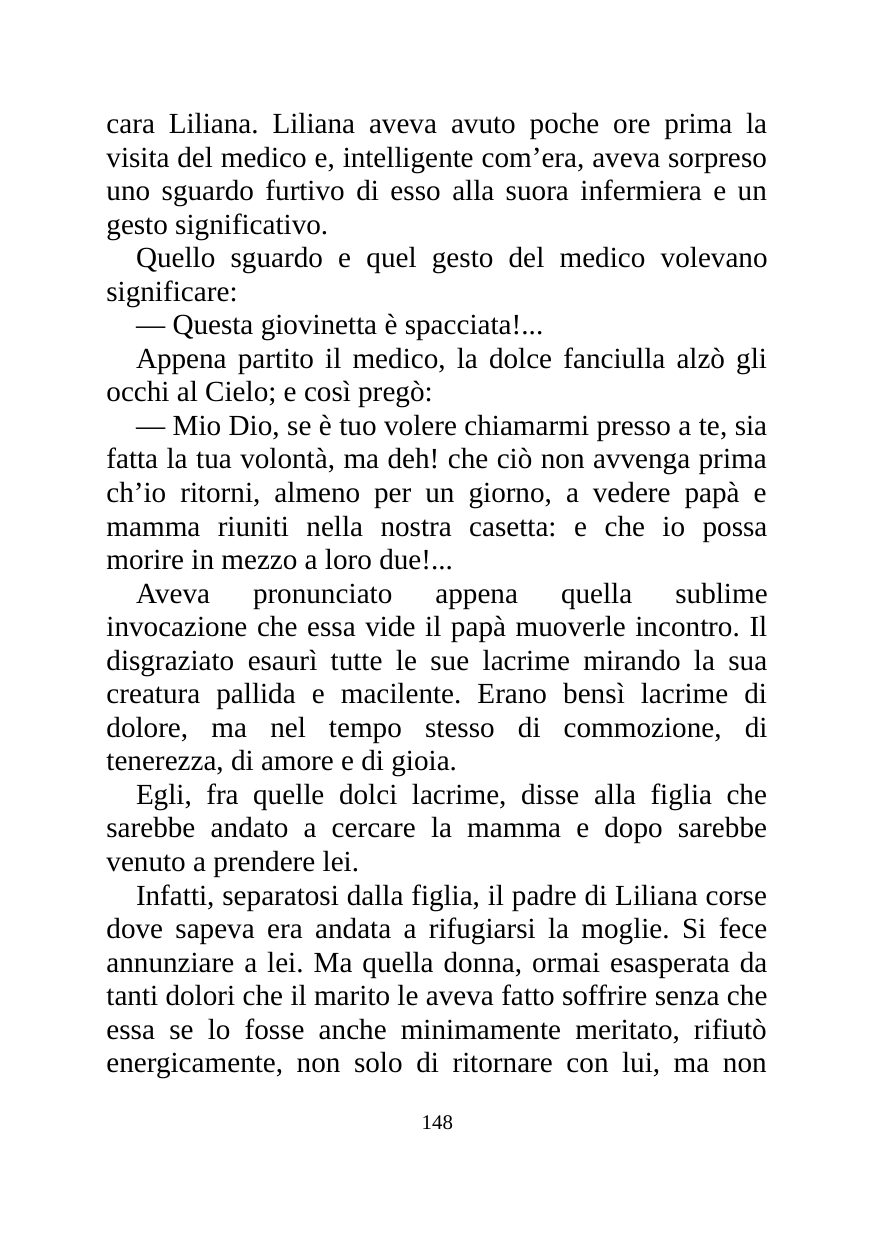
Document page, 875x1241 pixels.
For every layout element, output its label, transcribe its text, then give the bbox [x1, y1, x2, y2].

text — Mio Dio, se è tuo volere chiamarmi presso a te, sia fatta la tua volontà, ma deh! che ciò non avvenga prima ch’io ritorni, almeno per un giorno, a vedere papà e mamma riuniti nella nostra casetta: e che io possa morire in mezzo a loro due!... [106, 408, 768, 576]
text Quello sguardo e quel gesto del medico volevano significare: [106, 240, 768, 307]
text Appena partito il medico, la dolce fanciulla alzò gli occhi al Cielo; e così pregò: [106, 341, 768, 408]
text Aveva pronunciato appena quella sublime invocazione che essa vide il papà muoverle incontro. Il disgraziato esaurì tutte le sue lacrime mirando la sua creatura pallida e macilente. Erano bensì lacrime di dolore, ma nel tempo stesso di commozione, di tenerezza, di amore e di gioia. [106, 576, 768, 777]
text cara Liliana. Liliana aveva avuto poche ore prima la visita del medico e, intelligente com’era, aveva sorpreso uno sguardo furtivo di esso alla suora infermiera e un gesto significativo. [106, 106, 768, 240]
text Infatti, separatosi dalla figlia, il padre di Liliana corse dove sapeva era andata a rifugiarsi la moglie. Si fece annunziare a lei. Ma quella donna, ormai esasperata da tanti dolori che il marito le aveva fatto soffrire senza che essa se lo fosse anche minimamente meritato, rifiutò energicamente, non solo di ritornare con lui, ma non [106, 878, 768, 1079]
text — Questa giovinetta è spacciata!... [106, 307, 768, 341]
text Egli, fra quelle dolci lacrime, disse alla figlia che sarebbe andato a cercare la mamma e dopo sarebbe venuto a prendere lei. [106, 777, 768, 878]
